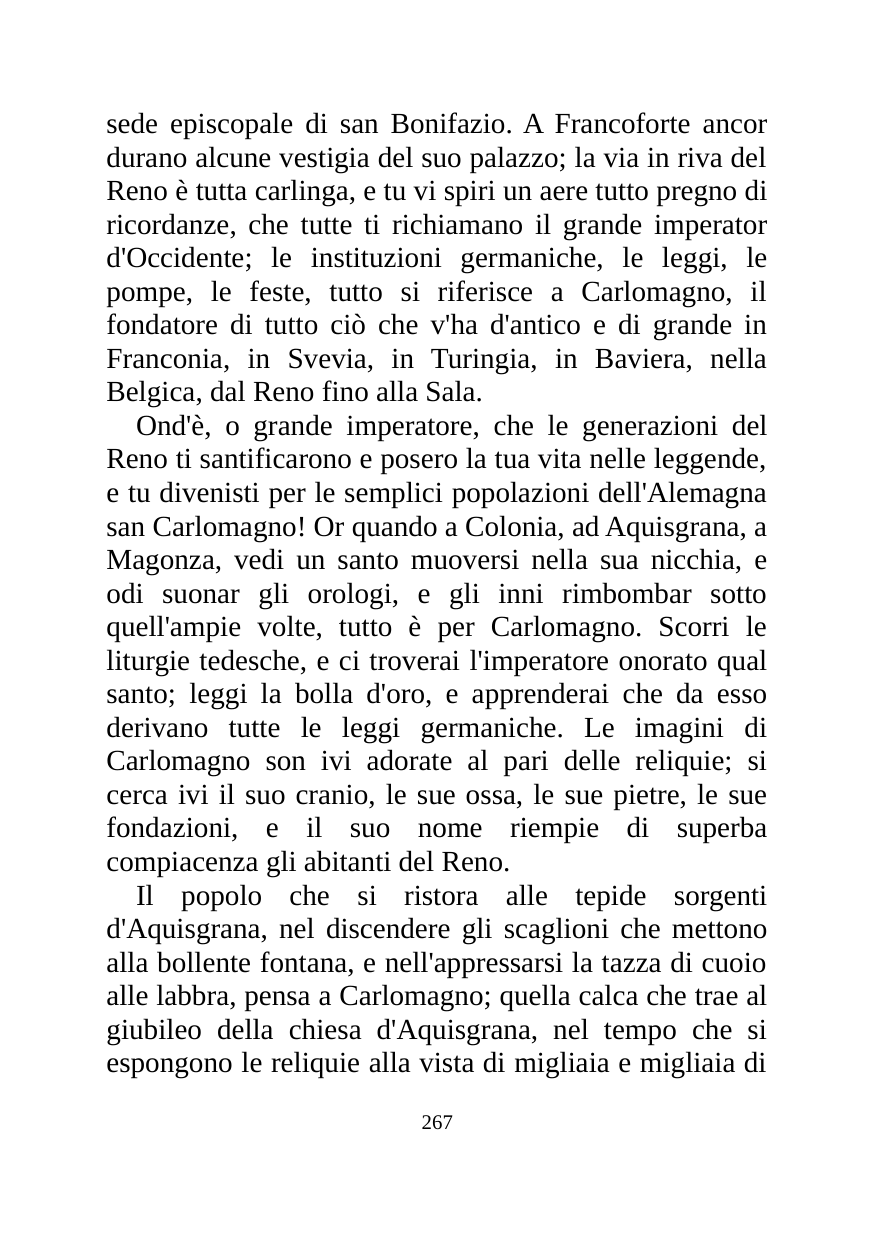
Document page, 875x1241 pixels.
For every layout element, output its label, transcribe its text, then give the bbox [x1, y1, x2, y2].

text Ond'è, o grande imperatore, che le generazioni del Reno ti santificarono e posero la tua vita nelle leggende, e tu divenisti per le semplici popolazioni dell'Alemagna san Carlomagno! Or quando a Colonia, ad Aquisgrana, a Magonza, vedi un santo muoversi nella sua nicchia, e odi suonar gli orologi, e gli inni rimbombar sotto quell'ampie volte, tutto è per Carlomagno. Scorri le liturgie tedesche, e ci troverai l'imperatore onorato qual santo; leggi la bolla d'oro, e apprenderai che da esso derivano tutte le leggi germaniche. Le imagini di Carlomagno son ivi adorate al pari delle reliquie; si cerca ivi il suo cranio, le sue ossa, le sue pietre, le sue fondazioni, e il suo nome riempie di superba compiacenza gli abitanti del Reno. [106, 408, 768, 878]
text sede episcopale di san Bonifazio. A Francoforte ancor durano alcune vestigia del suo palazzo; la via in riva del Reno è tutta carlinga, e tu vi spiri un aere tutto pregno di ricordanze, che tutte ti richiamano il grande imperator d'Occidente; le instituzioni germaniche, le leggi, le pompe, le feste, tutto si riferisce a Carlomagno, il fondatore di tutto ciò che v'ha d'antico e di grande in Franconia, in Svevia, in Turingia, in Baviera, nella Belgica, dal Reno fino alla Sala. [106, 106, 768, 408]
text Il popolo che si ristora alle tepide sorgenti d'Aquisgrana, nel discendere gli scaglioni che mettono alla bollente fontana, e nell'appressarsi la tazza di cuoio alle labbra, pensa a Carlomagno; quella calca che trae al giubileo della chiesa d'Aquisgrana, nel tempo che si espongono le reliquie alla vista di migliaia e migliaia di [106, 878, 768, 1079]
